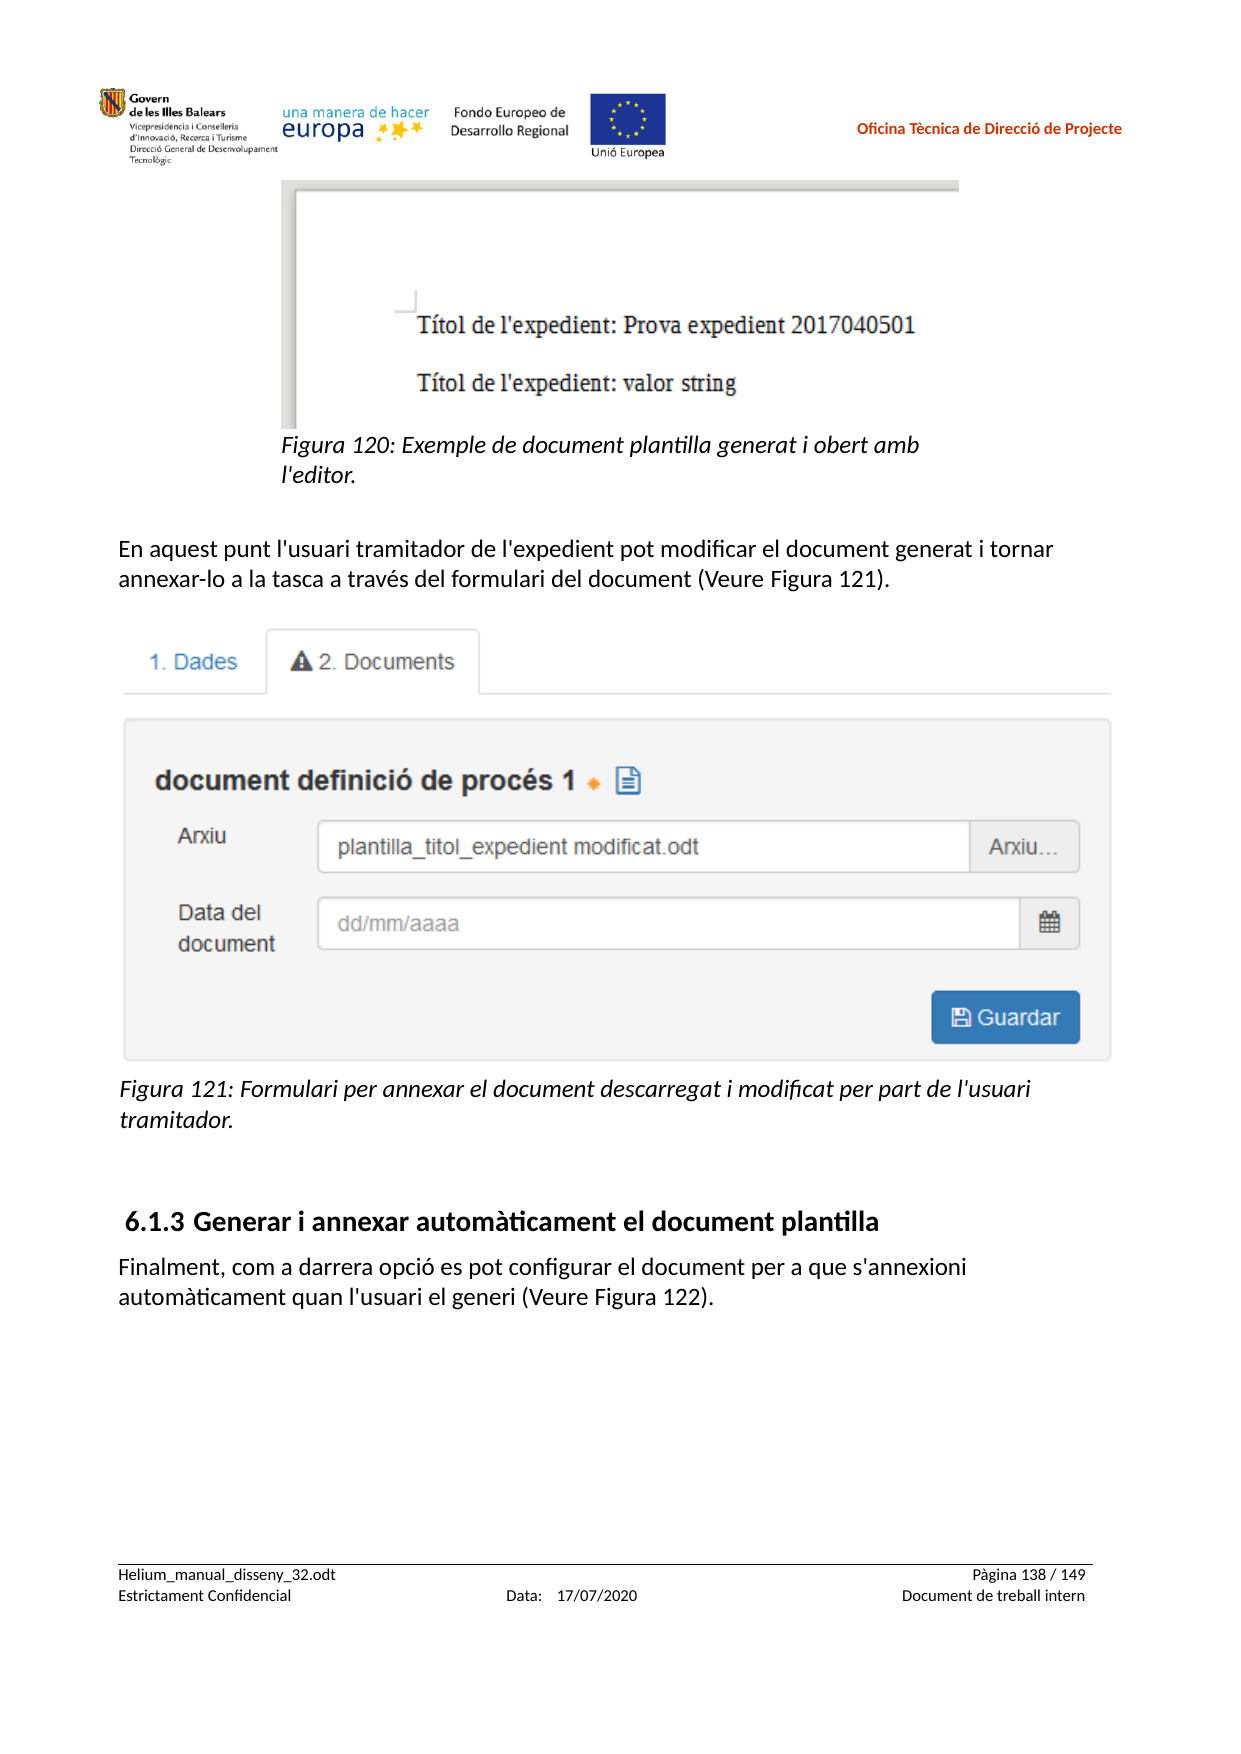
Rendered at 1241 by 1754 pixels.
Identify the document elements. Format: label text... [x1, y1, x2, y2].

text Figura 120: Exemple de document plantilla generat i obert amb l'editor. [281, 429, 959, 490]
picture [119, 618, 1121, 1074]
subtitle Generar i annexar automàticament el document plantilla [118, 1203, 1122, 1238]
text Finalment, com a darrera opció es pot configurar el document per a que s'annexioni automàticament quan l'usuari el generi (Veure Figura 122). [118, 1251, 1122, 1312]
text Figura 121: Formulari per annexar el document descarregat i modificat per part de l'usuari tramitador. [119, 1074, 1121, 1135]
picture [281, 180, 960, 429]
text En aquest punt l'usuari tramitador de l'expedient pot modificar el document generat i tornar annexar-lo a la tasca a través del formulari del document (Veure Figura 121). [118, 533, 1122, 594]
picture [99, 87, 668, 166]
